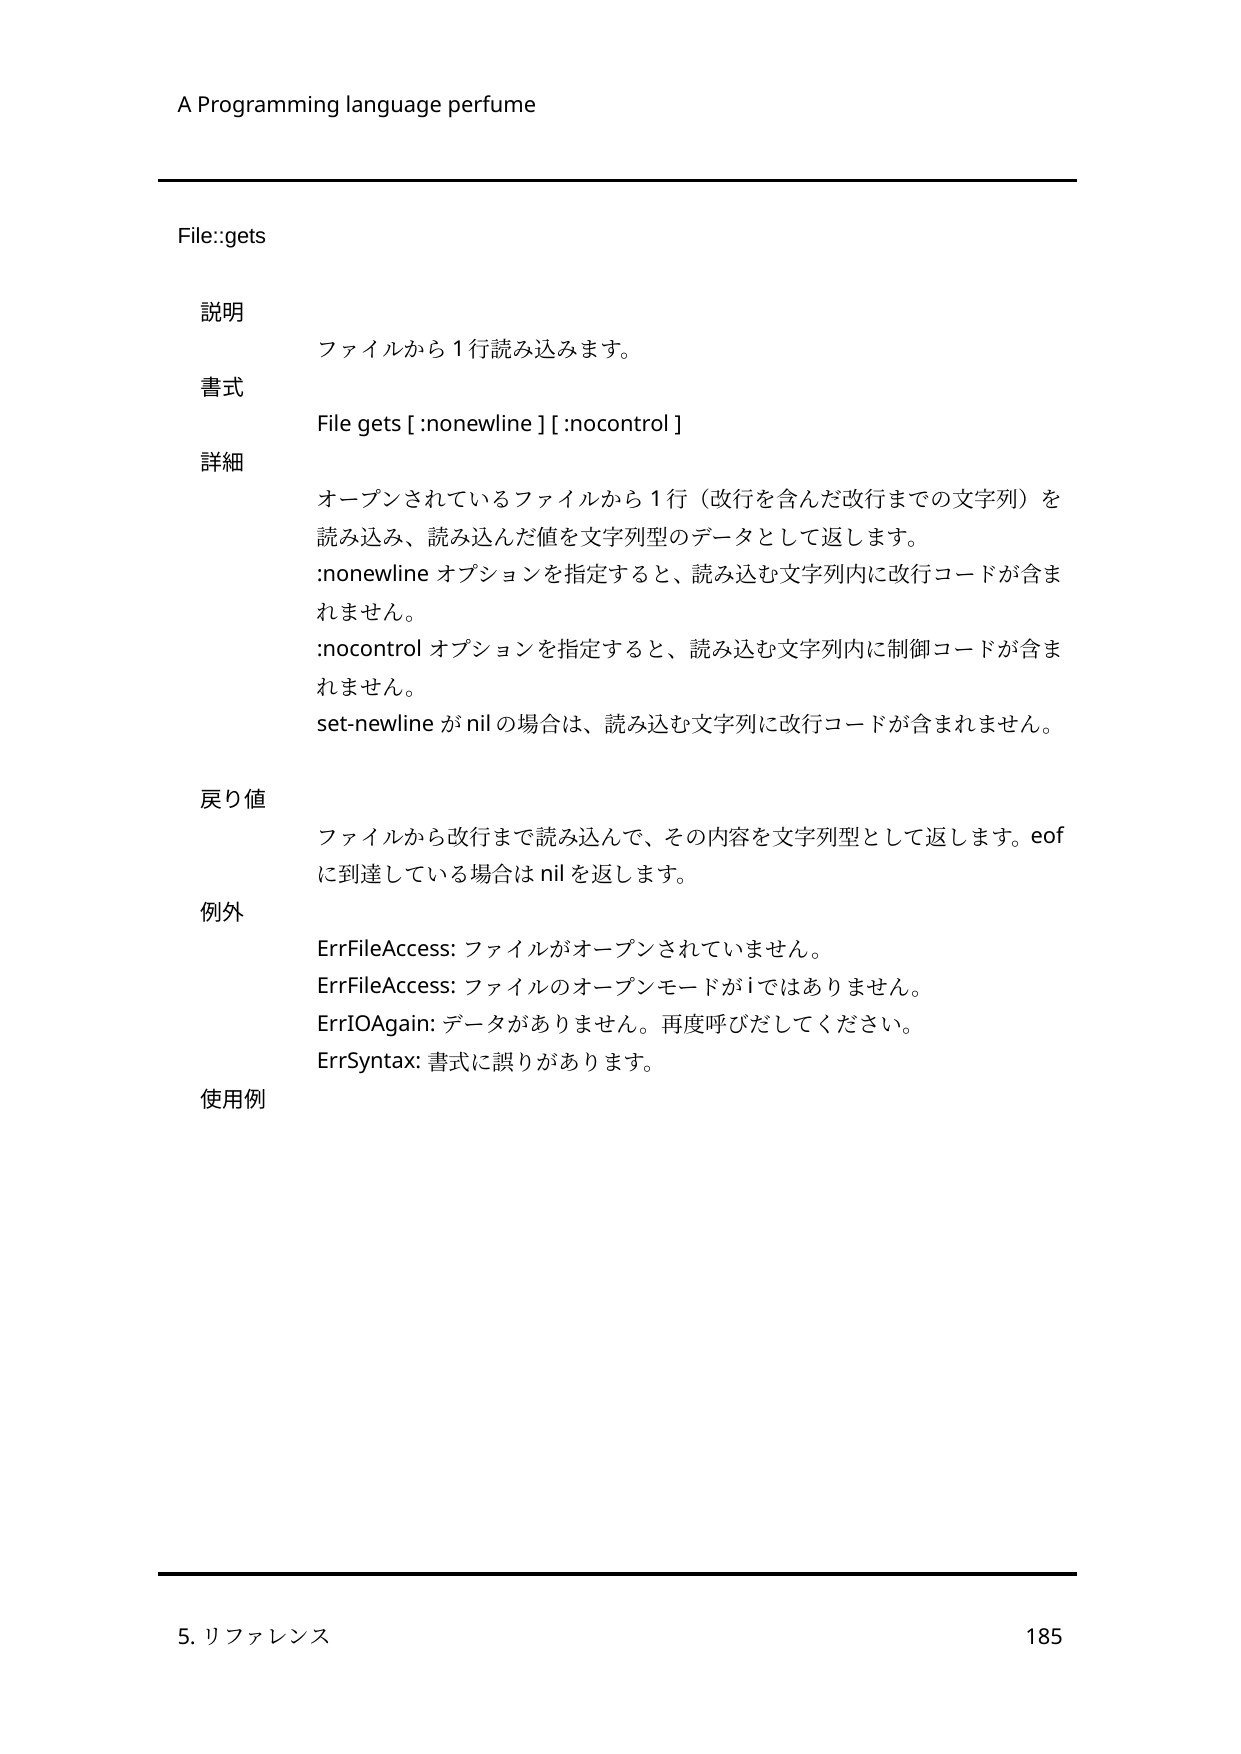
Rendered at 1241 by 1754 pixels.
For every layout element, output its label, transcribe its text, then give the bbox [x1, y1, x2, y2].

table_cell File gets [ :nonewline ] [ :nocontrol ] [317, 367, 1063, 442]
table_cell ファイルから改行まで読み込んで、その内容を文字列型として返します。eofに到達している場合はnilを返します。 [317, 754, 1063, 892]
table_cell 詳細 [200, 442, 317, 754]
table_cell 戻り値 [200, 754, 317, 892]
table_cell [317, 1079, 1063, 1154]
table_cell 書式 [200, 367, 317, 442]
table_cell ErrFileAccess: ファイルがオープンされていません。 ErrFileAccess: ファイルのオープンモードがiではありません。 ErrIOAgain: データがありません。再度呼びだしてください。 ErrSyntax: 書式に誤りがあります。 [317, 892, 1063, 1079]
table_header 説明 [200, 292, 317, 367]
table_cell オープンされているファイルから1行（改行を含んだ改行までの文字列）を読み込み、読み込んだ値を文字列型のデータとして返します。 :nonewline オプションを指定すると、読み込む文字列内に改行コードが含まれません。 :nocontrol オプションを指定すると、読み込む文字列内に制御コードが含まれません。 set-newline がnilの場合は、読み込む文字列に改行コードが含まれません。 [317, 442, 1063, 754]
table_cell 例外 [200, 892, 317, 1079]
table_cell 使用例 [200, 1079, 317, 1154]
subtitle File::gets [177, 217, 1063, 254]
table_header ファイルから1行読み込みます。 [317, 292, 1063, 367]
